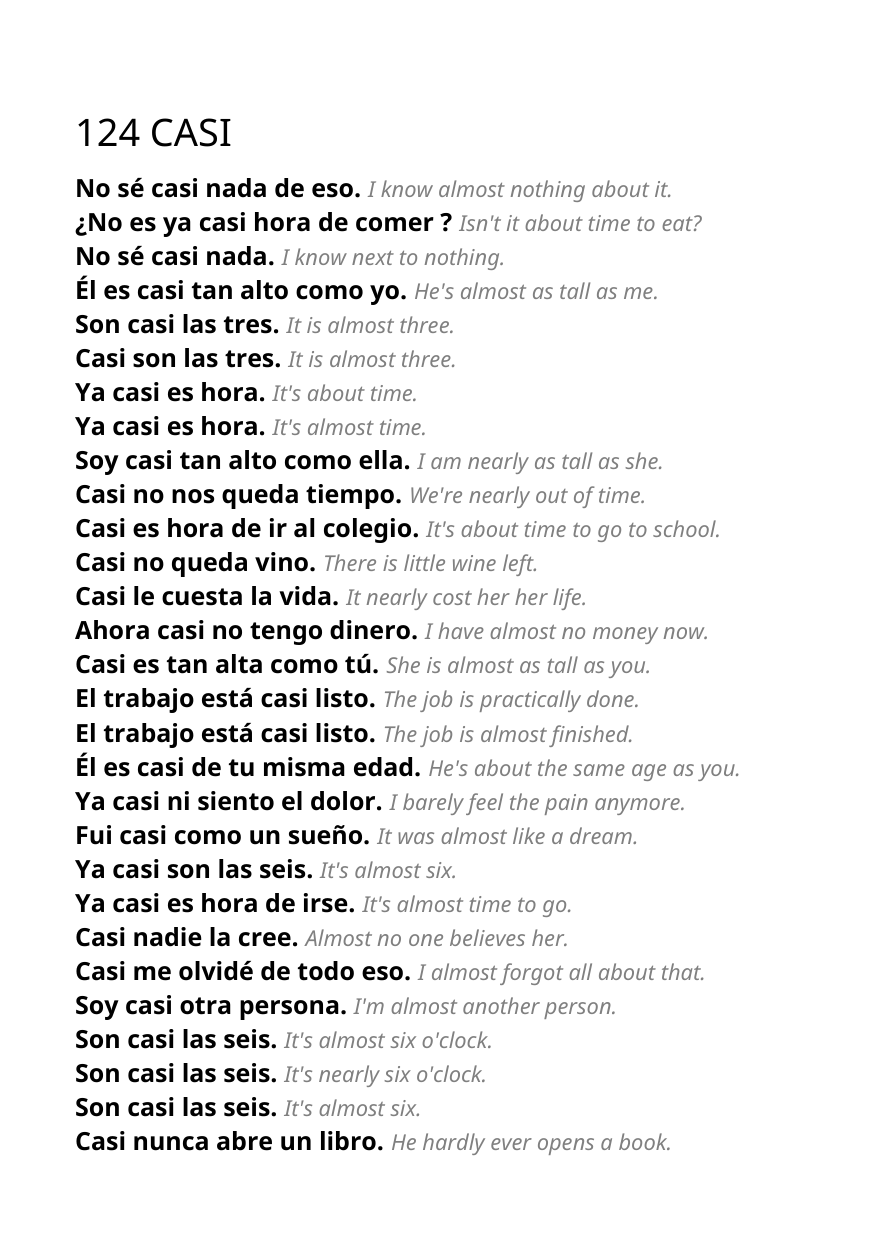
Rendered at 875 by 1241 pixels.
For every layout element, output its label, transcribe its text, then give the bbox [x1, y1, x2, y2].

text Fui casi como un sueño. It was almost like a dream. [75, 817, 799, 851]
text Casi son las tres. It is almost three. [75, 341, 799, 374]
text Casi no queda vino. There is little wine left. [75, 545, 799, 579]
text Son casi las seis. It's almost six o'clock. [75, 1022, 799, 1056]
text Casi es hora de ir al colegio. It's about time to go to school. [75, 511, 799, 545]
text El trabajo está casi listo. The job is almost finished. [75, 715, 799, 749]
text Soy casi otra persona. I'm almost another person. [75, 988, 799, 1022]
text Casi nadie la cree. Almost no one believes her. [75, 919, 799, 954]
text Ya casi son las seis. It's almost six. [75, 851, 799, 886]
text No sé casi nada de eso. I know almost nothing about it. [75, 170, 799, 204]
text Casi le cuesta la vida. It nearly cost her her life. [75, 579, 799, 613]
subtitle 124 CASI [75, 106, 799, 158]
text Casi es tan alta como tú. She is almost as tall as you. [75, 647, 799, 681]
text Son casi las seis. It's almost six. [75, 1090, 799, 1124]
text Ya casi es hora de irse. It's almost time to go. [75, 886, 799, 919]
text ¿No es ya casi hora de comer ? Isn't it about time to eat? [75, 204, 799, 238]
text No sé casi nada. I know next to nothing. [75, 238, 799, 272]
text Son casi las seis. It's nearly six o'clock. [75, 1056, 799, 1090]
text Son casi las tres. It is almost three. [75, 306, 799, 341]
text Ya casi ni siento el dolor. I barely feel the pain anymore. [75, 783, 799, 817]
text Casi me olvidé de todo eso. I almost forgot all about that. [75, 954, 799, 988]
text Él es casi tan alto como yo. He's almost as tall as me. [75, 272, 799, 306]
text Ya casi es hora. It's almost time. [75, 409, 799, 443]
text Casi nunca abre un libro. He hardly ever opens a book. [75, 1124, 799, 1158]
text Soy casi tan alto como ella. I am nearly as tall as she. [75, 443, 799, 477]
text Casi no nos queda tiempo. We're nearly out of time. [75, 477, 799, 511]
text Ahora casi no tengo dinero. I have almost no money now. [75, 613, 799, 647]
text Ya casi es hora. It's about time. [75, 374, 799, 409]
text Él es casi de tu misma edad. He's about the same age as you. [75, 749, 799, 783]
text El trabajo está casi listo. The job is practically done. [75, 681, 799, 715]
